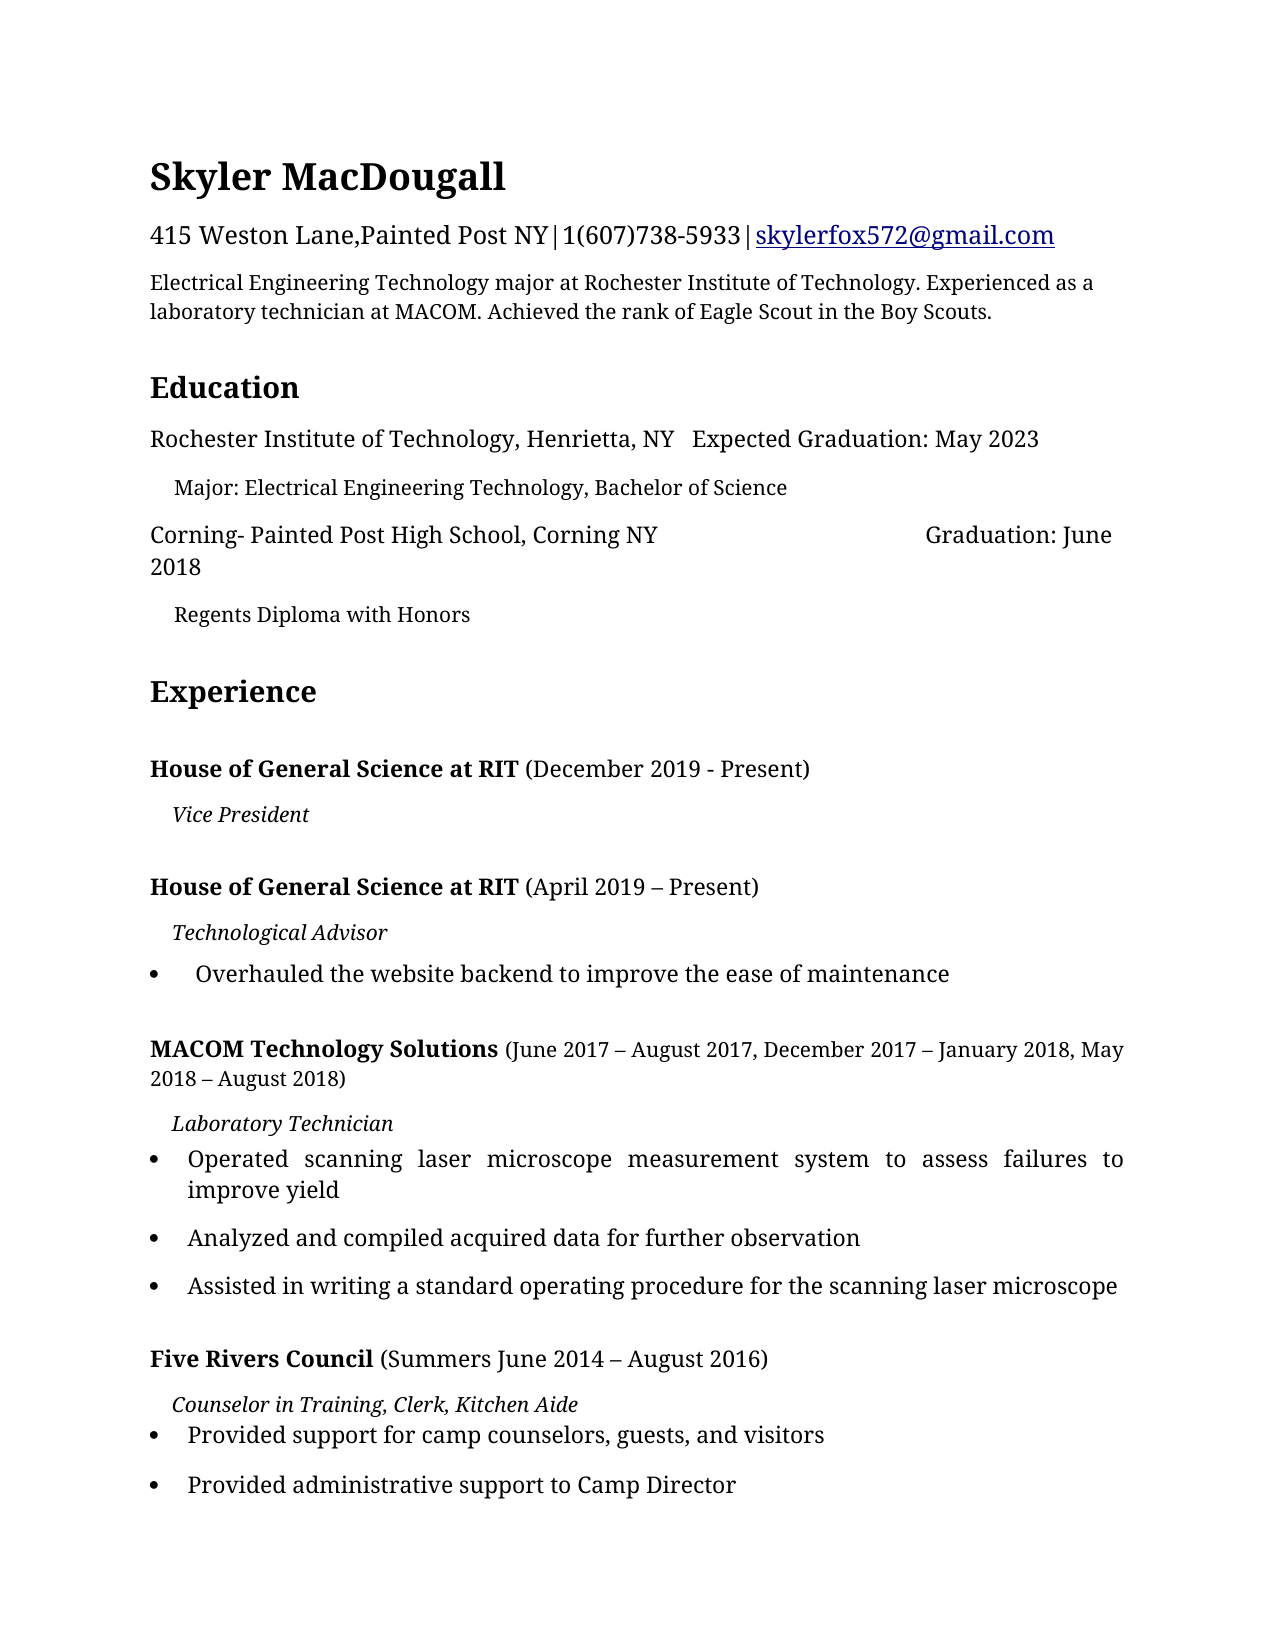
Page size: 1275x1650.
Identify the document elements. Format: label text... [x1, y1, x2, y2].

text Skyler MacDougall [150, 150, 1125, 201]
text House of General Science at RIT (April 2019 – Present) [150, 871, 1125, 902]
list Overhauled the website backend to improve the ease of maintenance [150, 952, 1125, 991]
list Analyzed and compiled acquired data for further observation [150, 1222, 1125, 1253]
list Operated scanning laser microscope measurement system to assess failures to improve yield [150, 1143, 1125, 1205]
text Laboratory Technician [150, 1109, 1125, 1138]
text 415 Weston Lane,Painted Post NY|1(607)738-5933|skylerfox572@gmail.com [150, 218, 1125, 252]
text Vice President [150, 801, 1125, 829]
text Experience [150, 671, 1125, 711]
text Electrical Engineering Technology major at Rochester Institute of Technology. Experienced as a laboratory technician at MACOM. Achieved the rank of Eagle Scout in the Boy Scouts. [150, 268, 1125, 325]
text Technological Advisor [150, 918, 1125, 947]
text House of General Science at RIT (December 2019 - Present) [150, 753, 1125, 784]
text MACOM Technology Solutions (June 2017 – August 2017, December 2017 – January 2018, May 2018 – August 2018) [150, 1033, 1125, 1093]
text Education [150, 367, 1125, 407]
text Five Rivers Council (Summers June 2014 – August 2016) [150, 1343, 1125, 1374]
list Provided administrative support to Camp Director [150, 1468, 1125, 1500]
list Assisted in writing a standard operating procedure for the scanning laser microscope [150, 1270, 1125, 1301]
text Rochester Institute of Technology, Henrietta, NY Expected Graduation: May 2023 [150, 423, 1125, 454]
text Regents Diploma with Honors [150, 598, 1125, 629]
text Corning- Painted Post High School, Corning NY Graduation: June 2018 [150, 519, 1125, 582]
list Provided support for camp counselors, guests, and visitors [150, 1419, 1125, 1450]
text Major: Electrical Engineering Technology, Bachelor of Science [150, 471, 1125, 502]
text Counselor in Training, Clerk, Kitchen Aide [150, 1391, 1125, 1419]
